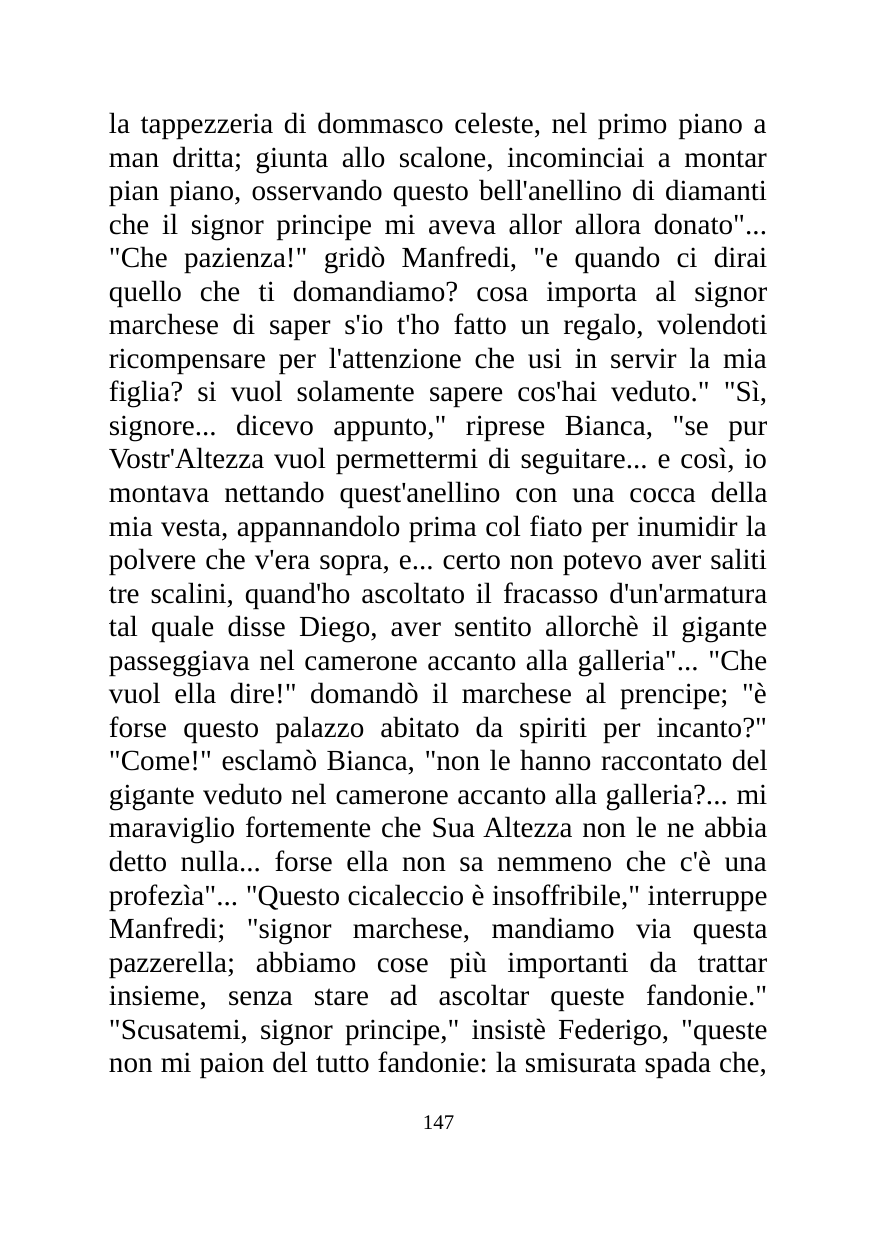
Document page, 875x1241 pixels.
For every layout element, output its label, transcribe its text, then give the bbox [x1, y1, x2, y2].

text la tappezzeria di dommasco celeste, nel primo piano a man dritta; giunta allo scalone, incominciai a montar pian piano, osservando questo bell'anellino di diamanti che il signor principe mi aveva allor allora donato"... "Che pazienza!" gridò Manfredi, "e quando ci dirai quello che ti domandiamo? cosa importa al signor marchese di saper s'io t'ho fatto un regalo, volendoti ricompensare per l'attenzione che usi in servir la mia figlia? si vuol solamente sapere cos'hai veduto." "Sì, signore... dicevo appunto," riprese Bianca, "se pur Vostr'Altezza vuol permettermi di seguitare... e così, io montava nettando quest'anellino con una cocca della mia vesta, appannandolo prima col fiato per inumidir la polvere che v'era sopra, e... certo non potevo aver saliti tre scalini, quand'ho ascoltato il fracasso d'un'armatura tal quale disse Diego, aver sentito allorchè il gigante passeggiava nel camerone accanto alla galleria"... "Che vuol ella dire!" domandò il marchese al prencipe; "è forse questo palazzo abitato da spiriti per incanto?" "Come!" esclamò Bianca, "non le hanno raccontato del gigante veduto nel camerone accanto alla galleria?... mi maraviglio fortemente che Sua Altezza non le ne abbia detto nulla... forse ella non sa nemmeno che c'è una profezìa"... "Questo cicaleccio è insoffribile," interruppe Manfredi; "signor marchese, mandiamo via questa pazzerella; abbiamo cose più importanti da trattar insieme, senza stare ad ascoltar queste fandonie." "Scusatemi, signor principe," insistè Federigo, "queste non mi paion del tutto fandonie: la smisurata spada che, [109, 106, 768, 1079]
